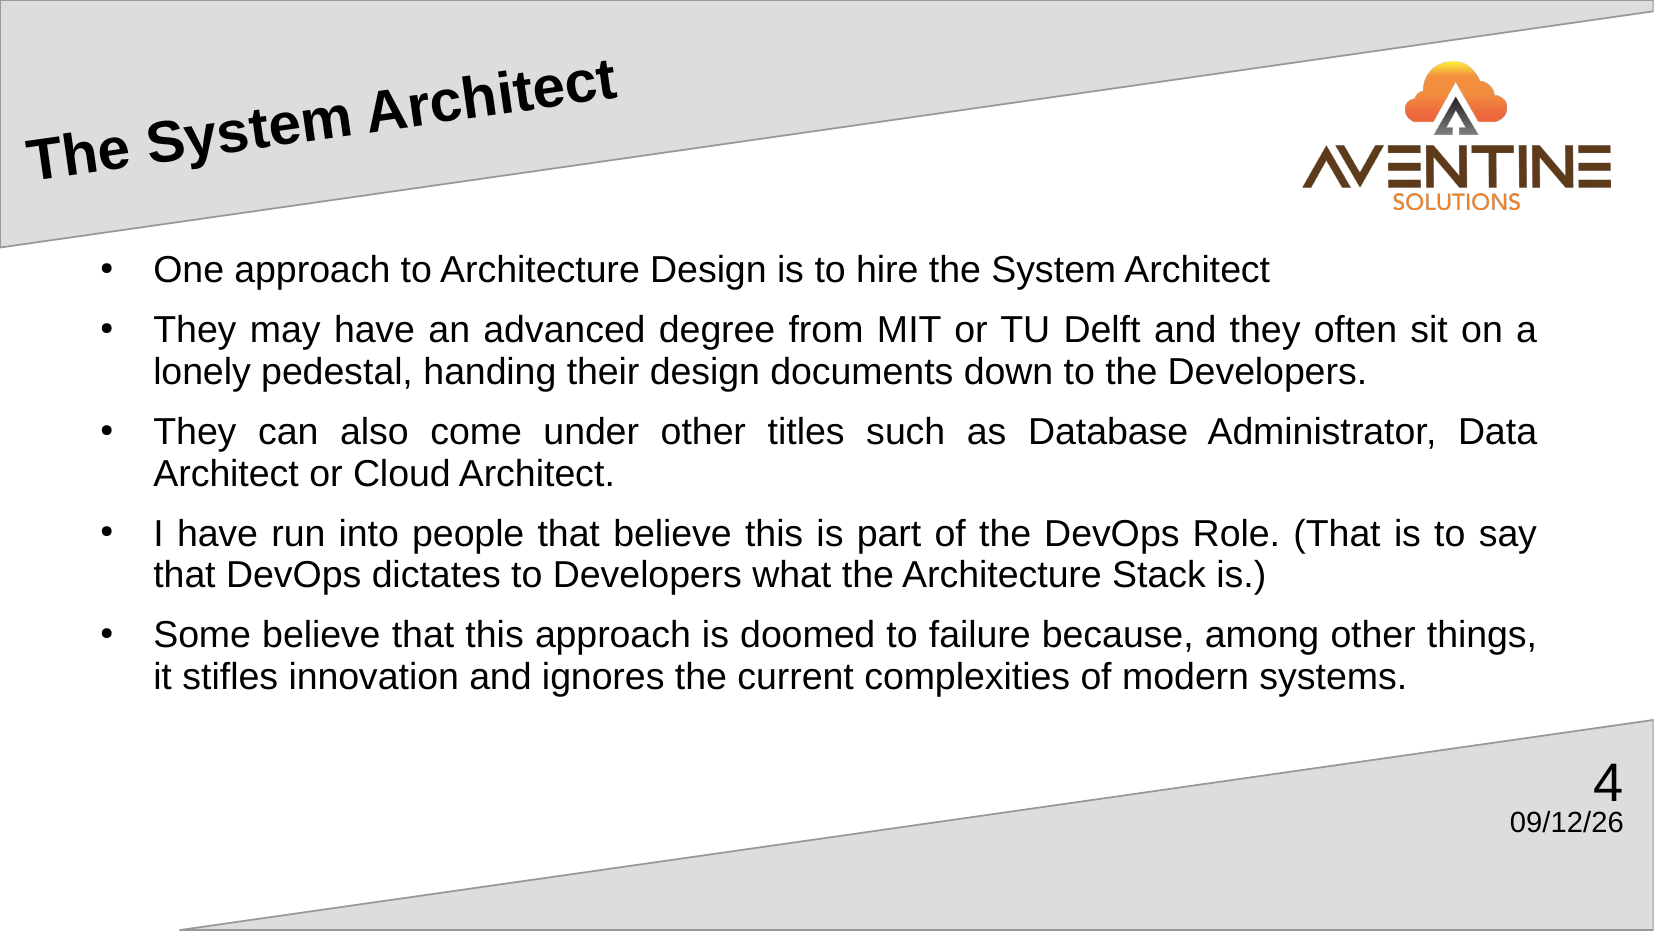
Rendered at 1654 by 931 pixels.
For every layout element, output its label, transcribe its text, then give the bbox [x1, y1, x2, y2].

picture [1301, 61, 1611, 210]
title The System Architect [16, 0, 1501, 239]
list One approach to Architecture Design is to hire the System Architect They may have an advanced degree from MIT or TU Delft and they often sit on a lonely pedestal, handing their design documents down to the Developers. They can also come under other titles such as Database Administrator, Data Architect or Cloud Architect. I have run into people that believe this is part of the DevOps Role. (That is to say that DevOps dictates to Developers what the Architecture Stack is.) Some believe that this approach is doomed to failure because, among other things, it stifles innovation and ignores the current complexities of modern systems. [82, 248, 1538, 789]
